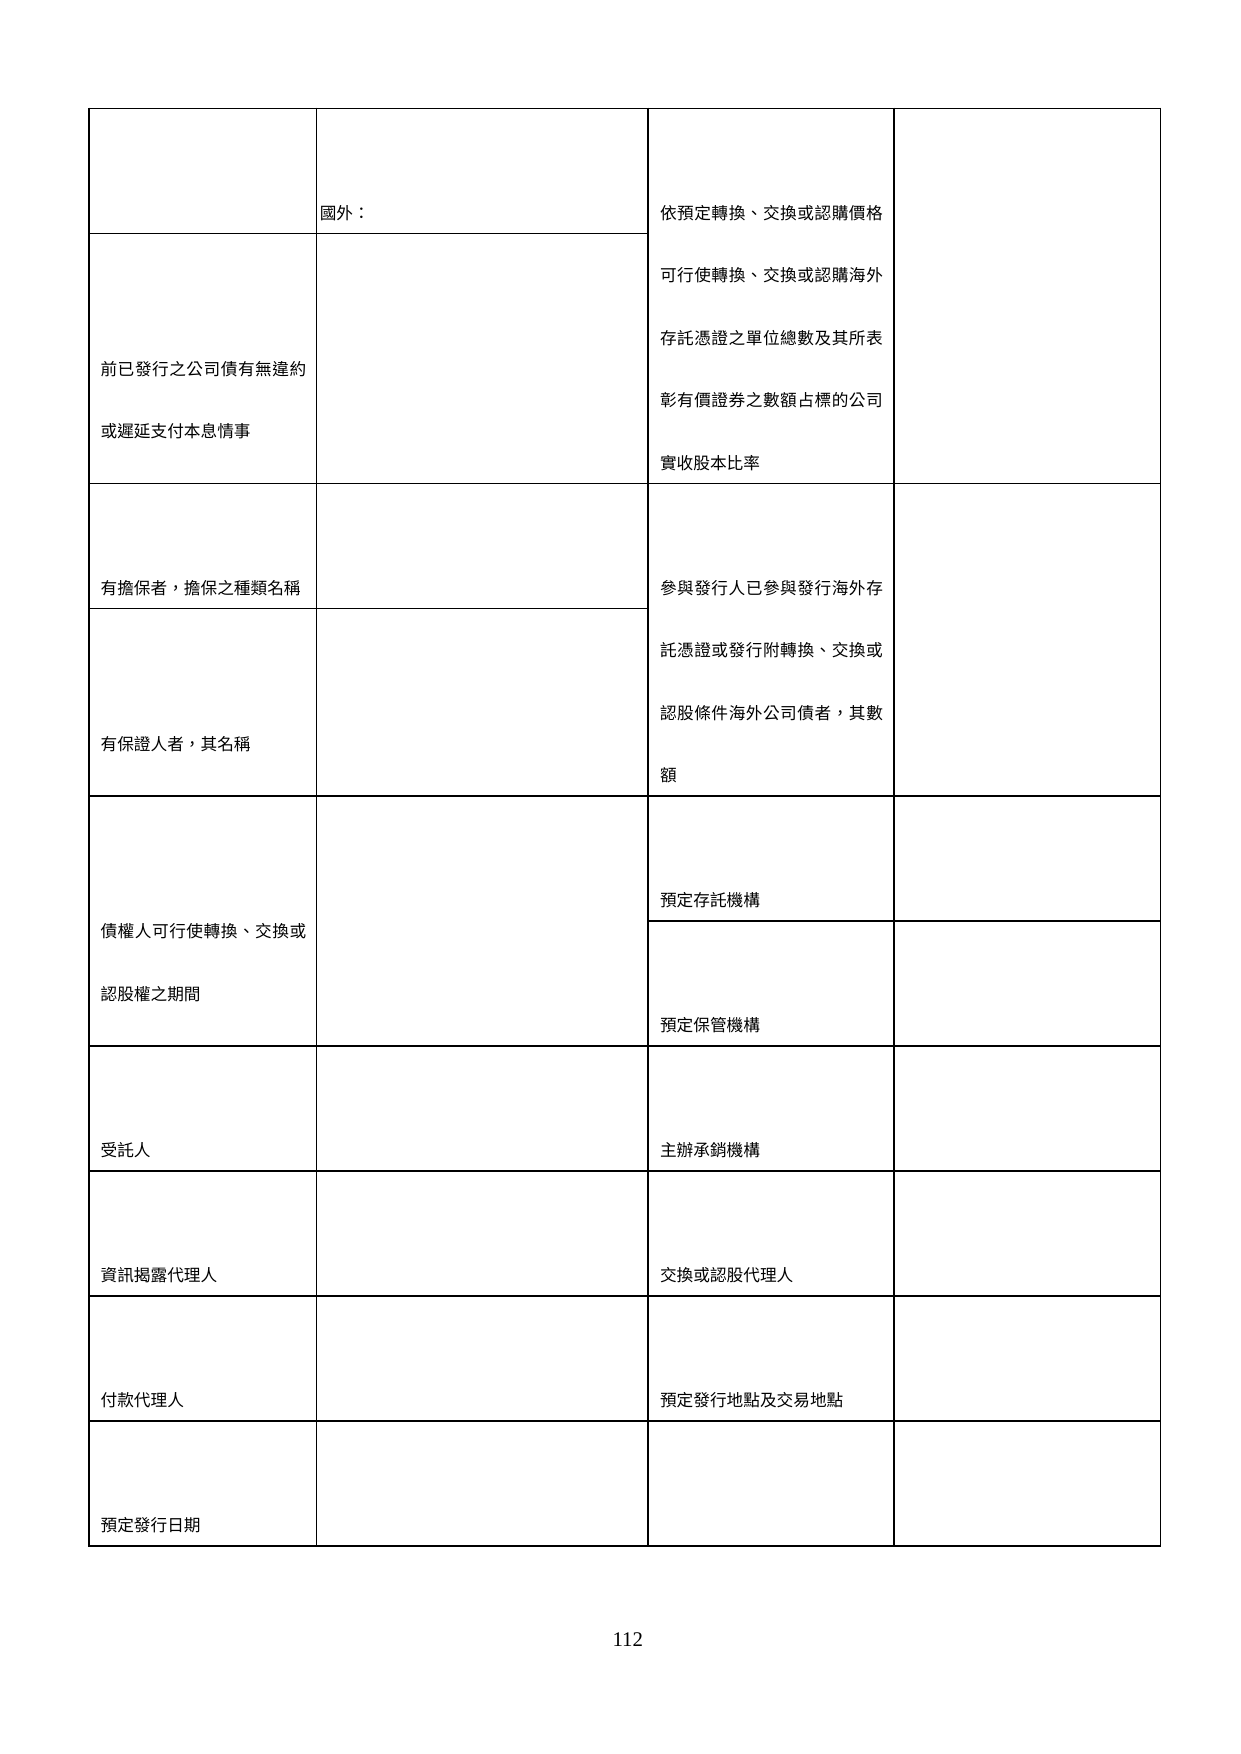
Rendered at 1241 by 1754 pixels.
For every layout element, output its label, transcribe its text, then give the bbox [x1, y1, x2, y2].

table_cell [317, 484, 647, 608]
table_cell [317, 609, 647, 795]
table_cell [317, 1422, 647, 1545]
table_cell [895, 109, 1160, 483]
table_cell 交換或認股代理人 [649, 1172, 893, 1295]
table_cell 有保證人者，其名稱 [90, 609, 316, 795]
table_cell 付款代理人 [90, 1297, 316, 1420]
table_cell [895, 1047, 1160, 1170]
table_cell [895, 797, 1160, 920]
table_cell 有擔保者，擔保之種類名稱 [90, 484, 316, 608]
table_cell [649, 1422, 893, 1545]
table_cell [895, 1297, 1160, 1420]
table_cell 主辦承銷機構 [649, 1047, 893, 1170]
table_cell [317, 1297, 647, 1420]
table_cell 參與發行人已參與發行海外存託憑證或發行附轉換、交換或認股條件海外公司債者，其數額 [649, 484, 893, 795]
table_cell 依預定轉換、交換或認購價格可行使轉換、交換或認購海外存託憑證之單位總數及其所表彰有價證券之數額占標的公司實收股本比率 [649, 109, 893, 483]
table_cell 國外： [317, 109, 647, 233]
table_cell [317, 1047, 647, 1170]
table_cell [90, 109, 316, 233]
table_cell 資訊揭露代理人 [90, 1172, 316, 1295]
table_cell 預定發行地點及交易地點 [649, 1297, 893, 1420]
table_cell [895, 1172, 1160, 1295]
table_cell [317, 797, 647, 1045]
table_cell [895, 922, 1160, 1045]
table_cell [317, 1172, 647, 1295]
table_cell 債權人可行使轉換、交換或認股權之期間 [90, 797, 316, 1045]
table_cell 預定發行日期 [90, 1422, 316, 1545]
table_cell [317, 234, 647, 483]
table_cell 前已發行之公司債有無違約或遲延支付本息情事 [90, 234, 316, 483]
table_cell 預定存託機構 [649, 797, 893, 920]
table_cell [895, 484, 1160, 795]
table_cell 預定保管機構 [649, 922, 893, 1045]
table_cell 受託人 [90, 1047, 316, 1170]
table_cell [895, 1422, 1160, 1545]
